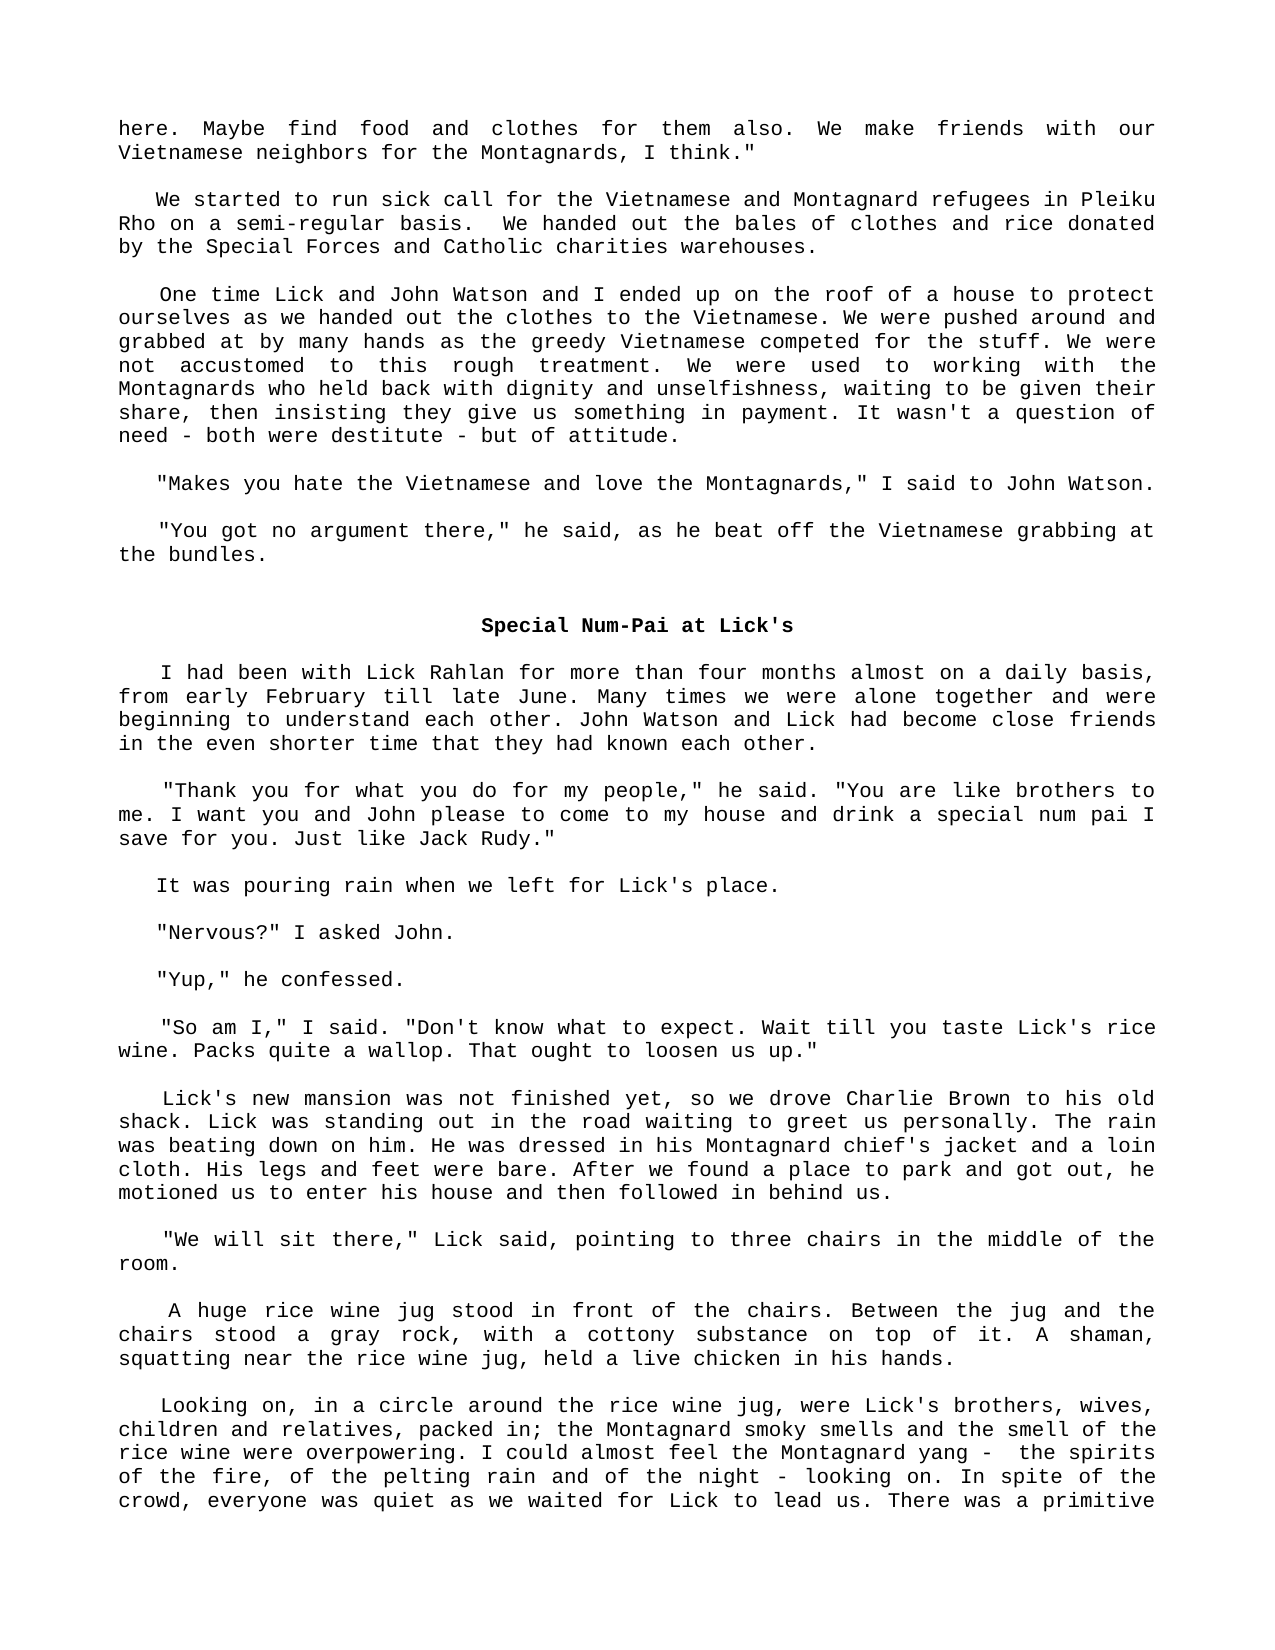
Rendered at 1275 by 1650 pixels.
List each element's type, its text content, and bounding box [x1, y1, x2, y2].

text A huge rice wine jug stood in front of the chairs. Between the jug and the chairs stood a gray rock, with a cottony substance on top of it. A shaman, squatting near the rice wine jug, held a live chicken in his hands. [118, 1300, 1157, 1371]
text "Yup," he confessed. [118, 969, 1157, 993]
text "We will sit there," Lick said, pointing to three chairs in the middle of the room. [118, 1229, 1157, 1277]
text "So am I," I said. "Don't know what to expect. Wait till you taste Lick's rice wine. Packs quite a wallop. That ought to loosen us up." [118, 1017, 1157, 1064]
text "Makes you hate the Vietnamese and love the Montagnards," I said to John Watson. [118, 473, 1157, 496]
text Looking on, in a circle around the rice wine jug, were Lick's brothers, wives, children and relatives, packed in; the Montagnard smoky smells and the smell of the rice wine were overpowering. I could almost feel the Montagnard yang - the spirits of the fire, of the pelting rain and of the night - looking on. In spite of the crowd, everyone was quiet as we waited for Lick to lead us. There was a primitive [118, 1395, 1157, 1513]
text here. Maybe find food and clothes for them also. We make friends with our Vietnamese neighbors for the Montagnards, I think." [118, 118, 1157, 165]
text Special Num-Pai at Lick's [118, 615, 1157, 638]
text One time Lick and John Watson and I ended up on the roof of a house to protect ourselves as we handed out the clothes to the Vietnamese. We were pushed around and grabbed at by many hands as the greedy Vietnamese competed for the stuff. We were not accustomed to this rough treatment. We were used to working with the Montagnards who held back with dignity and unselfishness, waiting to be given their share, then insisting they give us something in payment. It wasn't a question of need - both were destitute - but of attitude. [118, 284, 1157, 449]
text Lick's new mansion was not finished yet, so we drove Charlie Brown to his old shack. Lick was standing out in the road waiting to greet us personally. The rain was beating down on him. He was dressed in his Montagnard chief's jacket and a loin cloth. His legs and feet were bare. After we found a place to park and got out, he motioned us to enter his house and then followed in behind us. [118, 1088, 1157, 1206]
text "Thank you for what you do for my people," he said. "You are like brothers to me. I want you and John please to come to my house and drink a special num pai I save for you. Just like Jack Rudy." [118, 780, 1157, 851]
text "Nervous?" I asked John. [118, 922, 1157, 946]
text We started to run sick call for the Vietnamese and Montagnard refugees in Pleiku Rho on a semi-regular basis. We handed out the bales of clothes and rice donated by the Special Forces and Catholic charities warehouses. [118, 189, 1157, 260]
text I had been with Lick Rahlan for more than four months almost on a daily basis, from early February till late June. Many times we were alone together and were beginning to understand each other. John Watson and Lick had become close friends in the even shorter time that they had known each other. [118, 662, 1157, 757]
text It was pouring rain when we left for Lick's place. [118, 875, 1157, 898]
text "You got no argument there," he said, as he beat off the Vietnamese grabbing at the bundles. [118, 520, 1157, 567]
